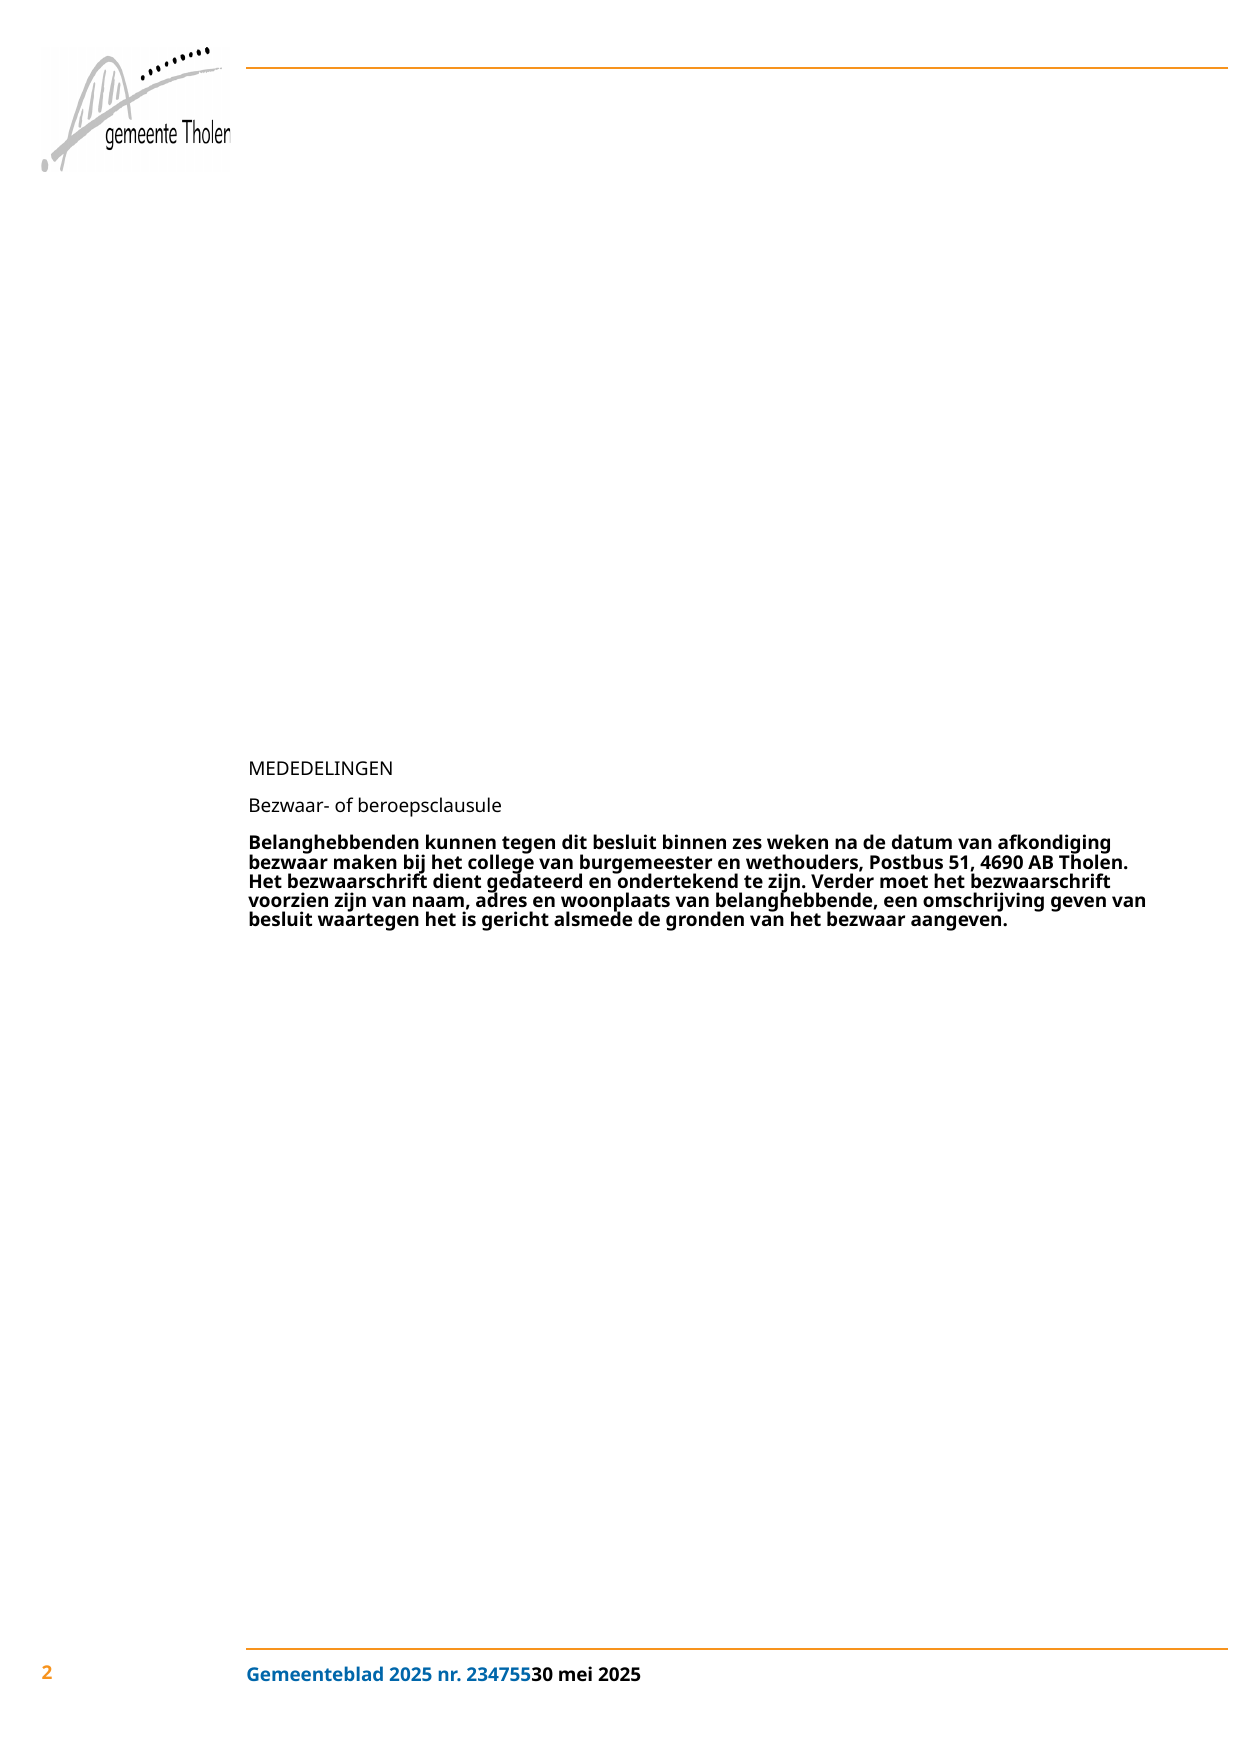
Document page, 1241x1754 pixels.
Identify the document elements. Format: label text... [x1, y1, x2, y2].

picture [41, 47, 231, 172]
text Bezwaar- of beroepsclausule [248, 797, 1152, 817]
text Belanghebbenden kunnen tegen dit besluit binnen zes weken na de datum van afkondiging bezwaar maken bij het college van burgemeester en wethouders, Postbus 51, 4690 AB Tholen. Het bezwaarschrift dient gedateerd en ondertekend te zijn. Verder moet het bezwaarschrift voorzien zijn van naam, adres en woonplaats van belanghebbende, een omschrijving geven van besluit waartegen het is gericht alsmede de gronden van het bezwaar aangeven. [248, 834, 1152, 931]
text MEDEDELINGEN [248, 760, 1152, 780]
